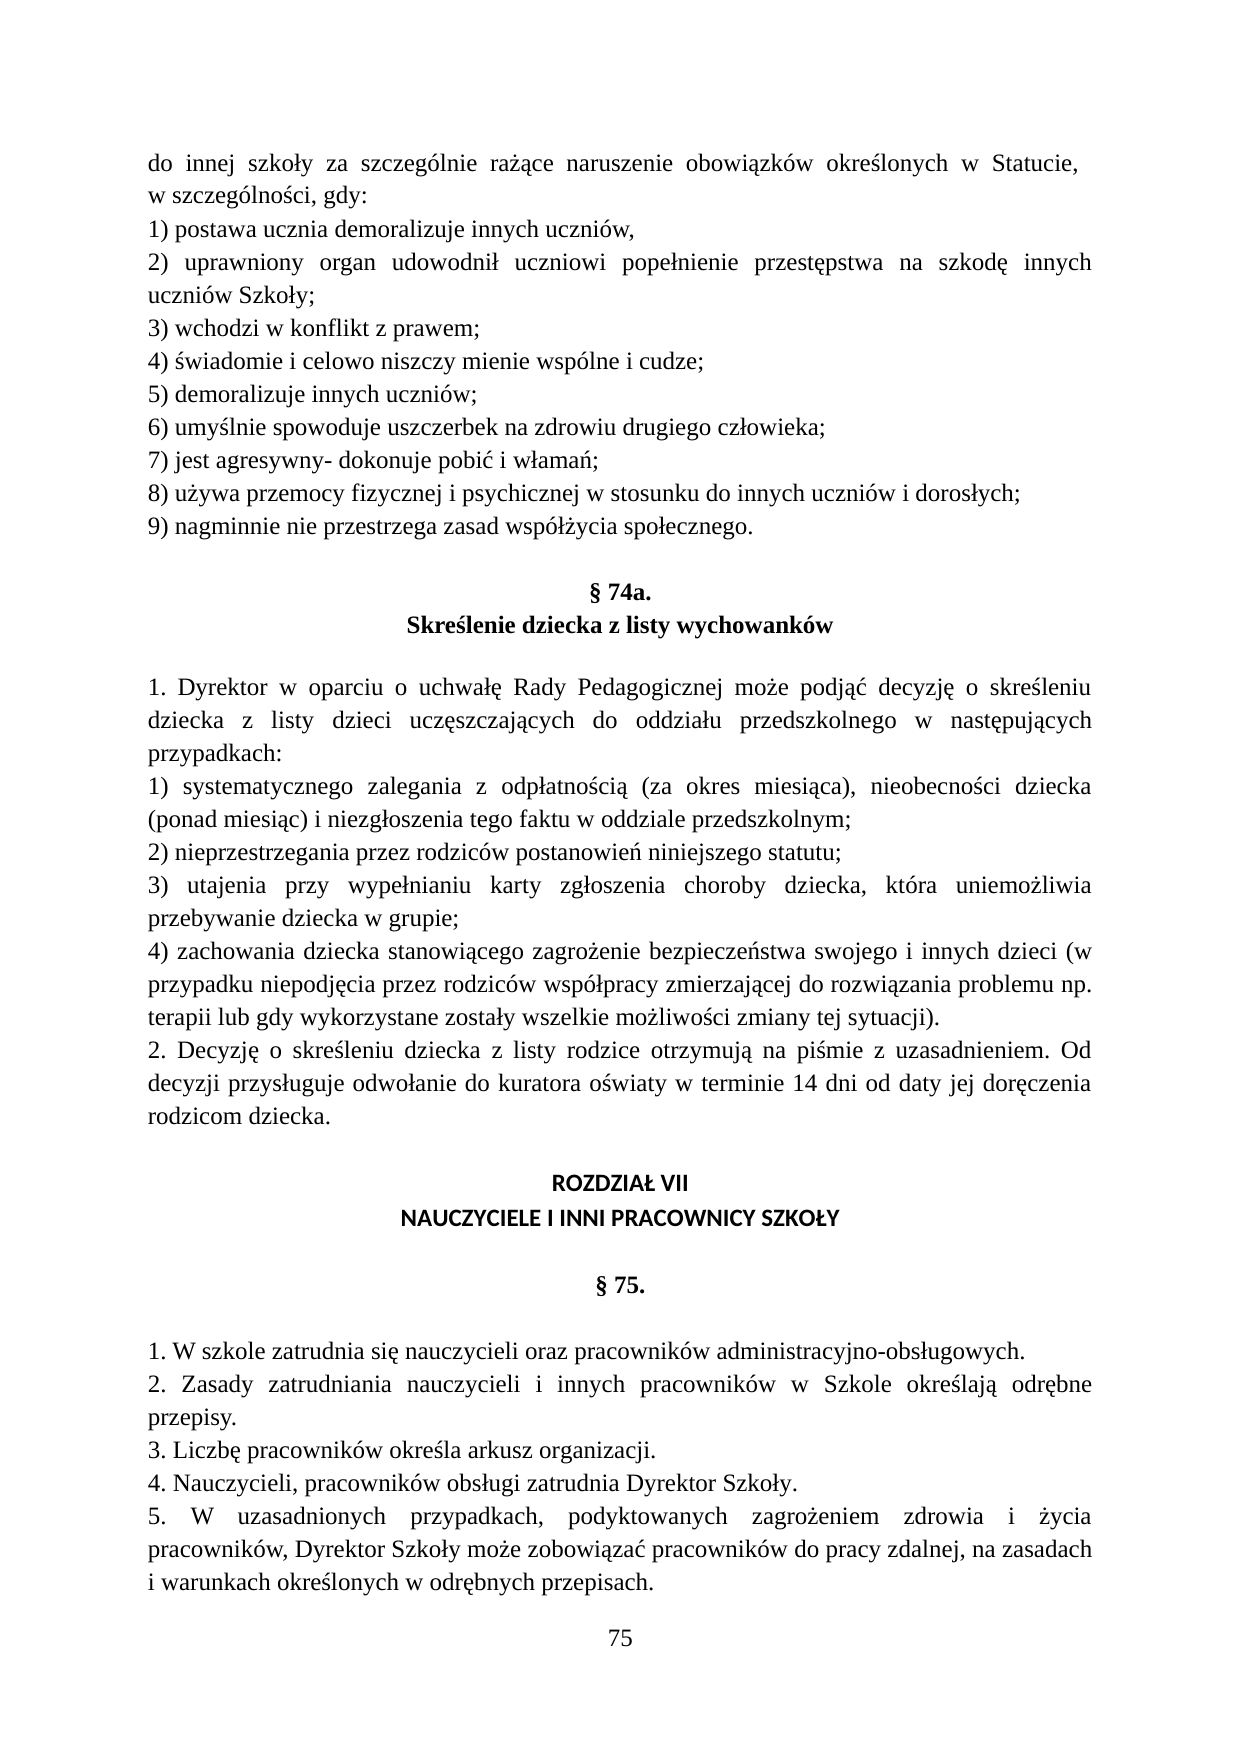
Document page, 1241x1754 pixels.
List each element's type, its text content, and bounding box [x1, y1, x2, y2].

subtitle NAUCZYCIELE I INNI PRACOWNICY SZKOŁY [148, 1202, 1093, 1232]
text § 75. [148, 1270, 1093, 1299]
text 5) demoralizuje innych uczniów; [148, 379, 1093, 407]
text 1. W szkole zatrudnia się nauczycieli oraz pracowników administracyjno-obsługowych. [148, 1336, 1093, 1365]
text § 74a. [148, 577, 1093, 606]
text 1) postawa ucznia demoralizuje innych uczniów, [148, 214, 1093, 242]
text 1) systematycznego zalegania z odpłatnością (za okres miesiąca), nieobecności dziecka (ponad miesiąc) i niezgłoszenia tego faktu w oddziale przedszkolnym; [148, 771, 1093, 832]
text 5. W uzasadnionych przypadkach, podyktowanych zagrożeniem zdrowia i życia pracowników, Dyrektor Szkoły może zobowiązać pracowników do pracy zdalnej, na zasadach i warunkach określonych w odrębnych przepisach. [148, 1501, 1093, 1596]
list Dyrektor w oparciu o uchwałę Rady Pedagogicznej może podjąć decyzję o skreśleniu dziecka z listy dzieci uczęszczających do oddziału przedszkolnego w następujących przypadkach: [148, 672, 1093, 766]
text 9) nagminnie nie przestrzega zasad współżycia społecznego. [148, 511, 1093, 539]
text 3) wchodzi w konflikt z prawem; [148, 313, 1093, 341]
text 2. Decyzję o skreśleniu dziecka z listy rodzice otrzymują na piśmie z uzasadnieniem. Od decyzji przysługuje odwołanie do kuratora oświaty w terminie 14 dni od daty jej doręczenia rodzicom dziecka. [148, 1035, 1093, 1130]
text 4. Nauczycieli, pracowników obsługi zatrudnia Dyrektor Szkoły. [148, 1468, 1093, 1497]
subtitle ROZDZIAŁ VII [148, 1167, 1093, 1197]
text do innej szkoły za szczególnie rażące naruszenie obowiązków określonych w Statucie, w szczególności, gdy: [148, 148, 1093, 209]
text 7) jest agresywny- dokonuje pobić i włamań; [148, 445, 1093, 473]
text 3. Liczbę pracowników określa arkusz organizacji. [148, 1435, 1093, 1464]
text 4) zachowania dziecka stanowiącego zagrożenie bezpieczeństwa swojego i innych dzieci (w przypadku niepodjęcia przez rodziców współpracy zmierzającej do rozwiązania problemu np. terapii lub gdy wykorzystane zostały wszelkie możliwości zmiany tej sytuacji). [148, 936, 1093, 1031]
subtitle Skreślenie dziecka z listy wychowanków [148, 610, 1093, 639]
text 3) utajenia przy wypełnianiu karty zgłoszenia choroby dziecka, która uniemożliwia przebywanie dziecka w grupie; [148, 870, 1093, 932]
text 8) używa przemocy fizycznej i psychicznej w stosunku do innych uczniów i dorosłych; [148, 478, 1093, 507]
text 2) nieprzestrzegania przez rodziców postanowień niniejszego statutu; [148, 837, 1093, 866]
text 6) umyślnie spowoduje uszczerbek na zdrowiu drugiego człowieka; [148, 412, 1093, 441]
text 4) świadomie i celowo niszczy mienie wspólne i cudze; [148, 346, 1093, 374]
text 2. Zasady zatrudniania nauczycieli i innych pracowników w Szkole określają odrębne przepisy. [148, 1369, 1093, 1431]
text 2) uprawniony organ udowodnił uczniowi popełnienie przestępstwa na szkodę innych uczniów Szkoły; [148, 247, 1093, 308]
